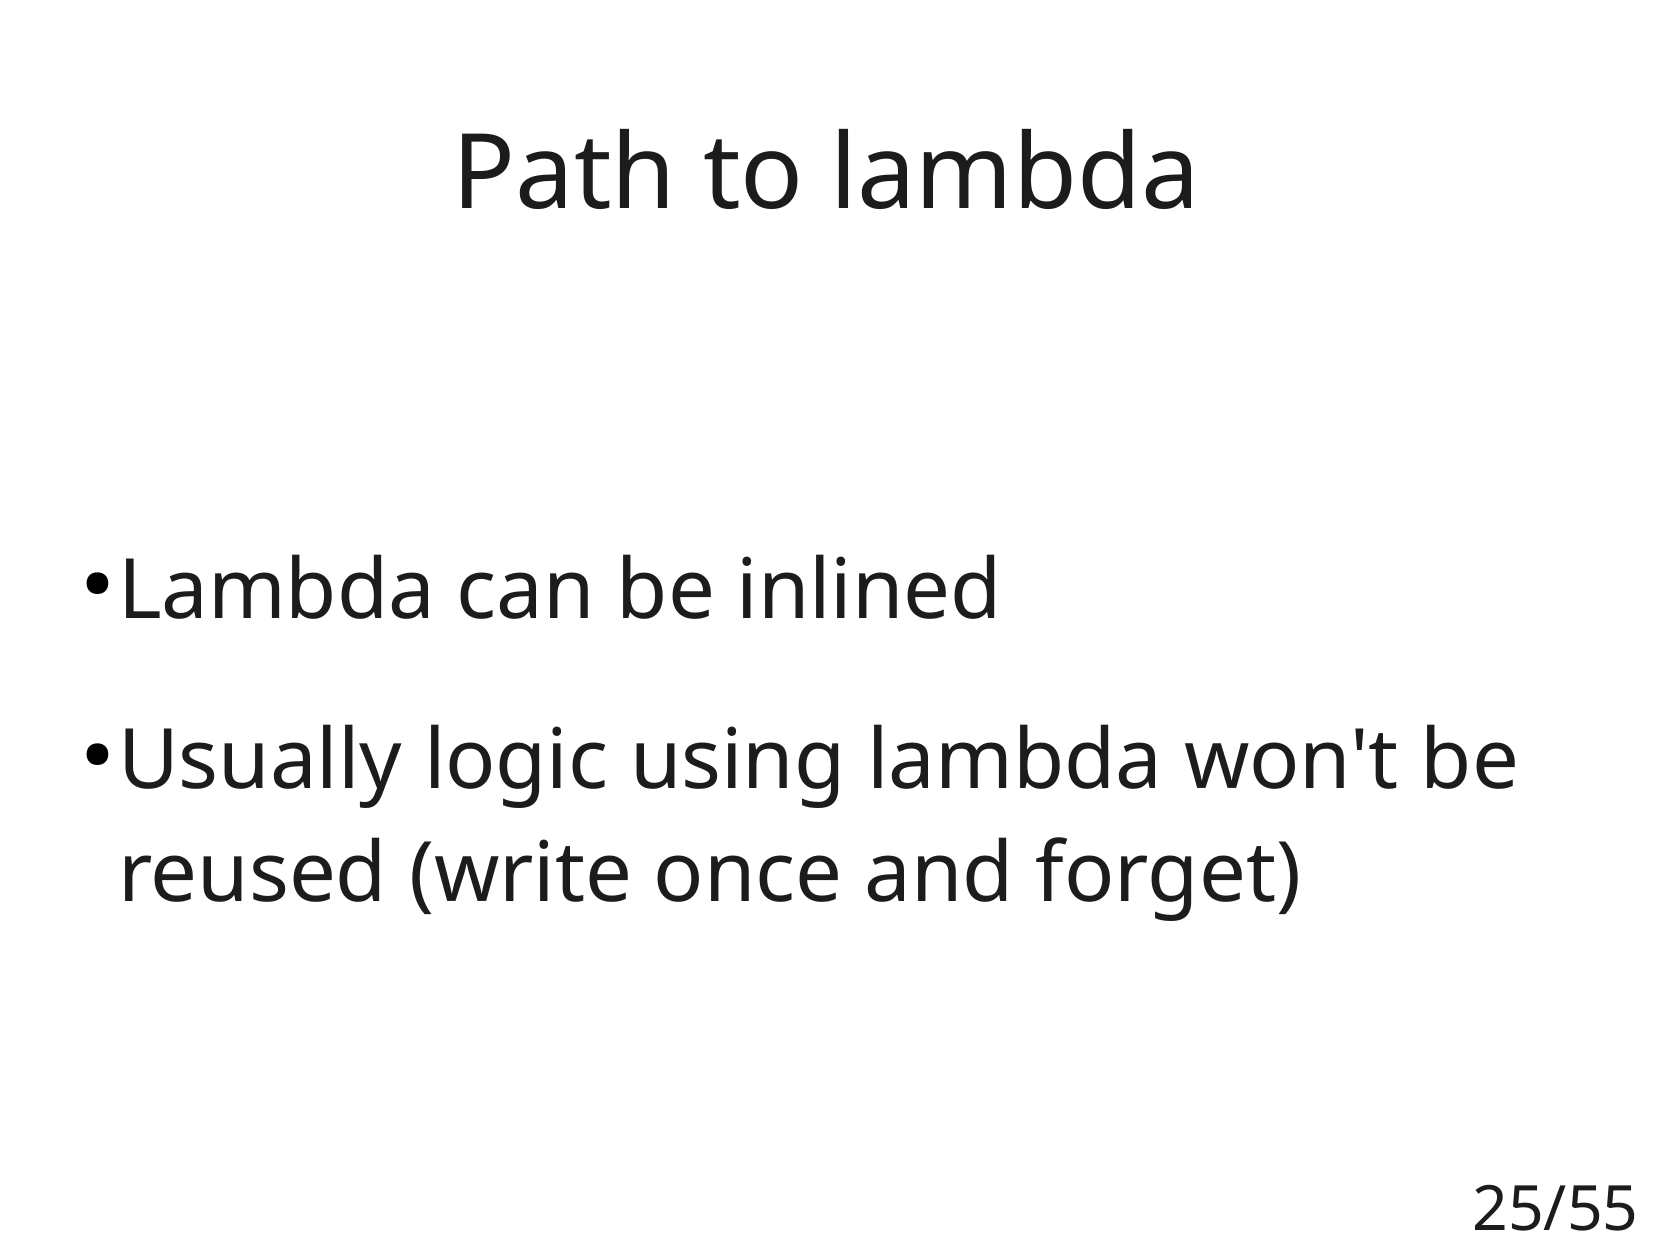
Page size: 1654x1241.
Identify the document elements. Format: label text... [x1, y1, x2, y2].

text_box <numer>/55 [1071, 1155, 1654, 1241]
subtitle Lambda can be inlined Usually logic using lambda won't be reused (write once and forget) [82, 290, 1571, 1109]
title Path to lambda [82, 64, 1571, 272]
